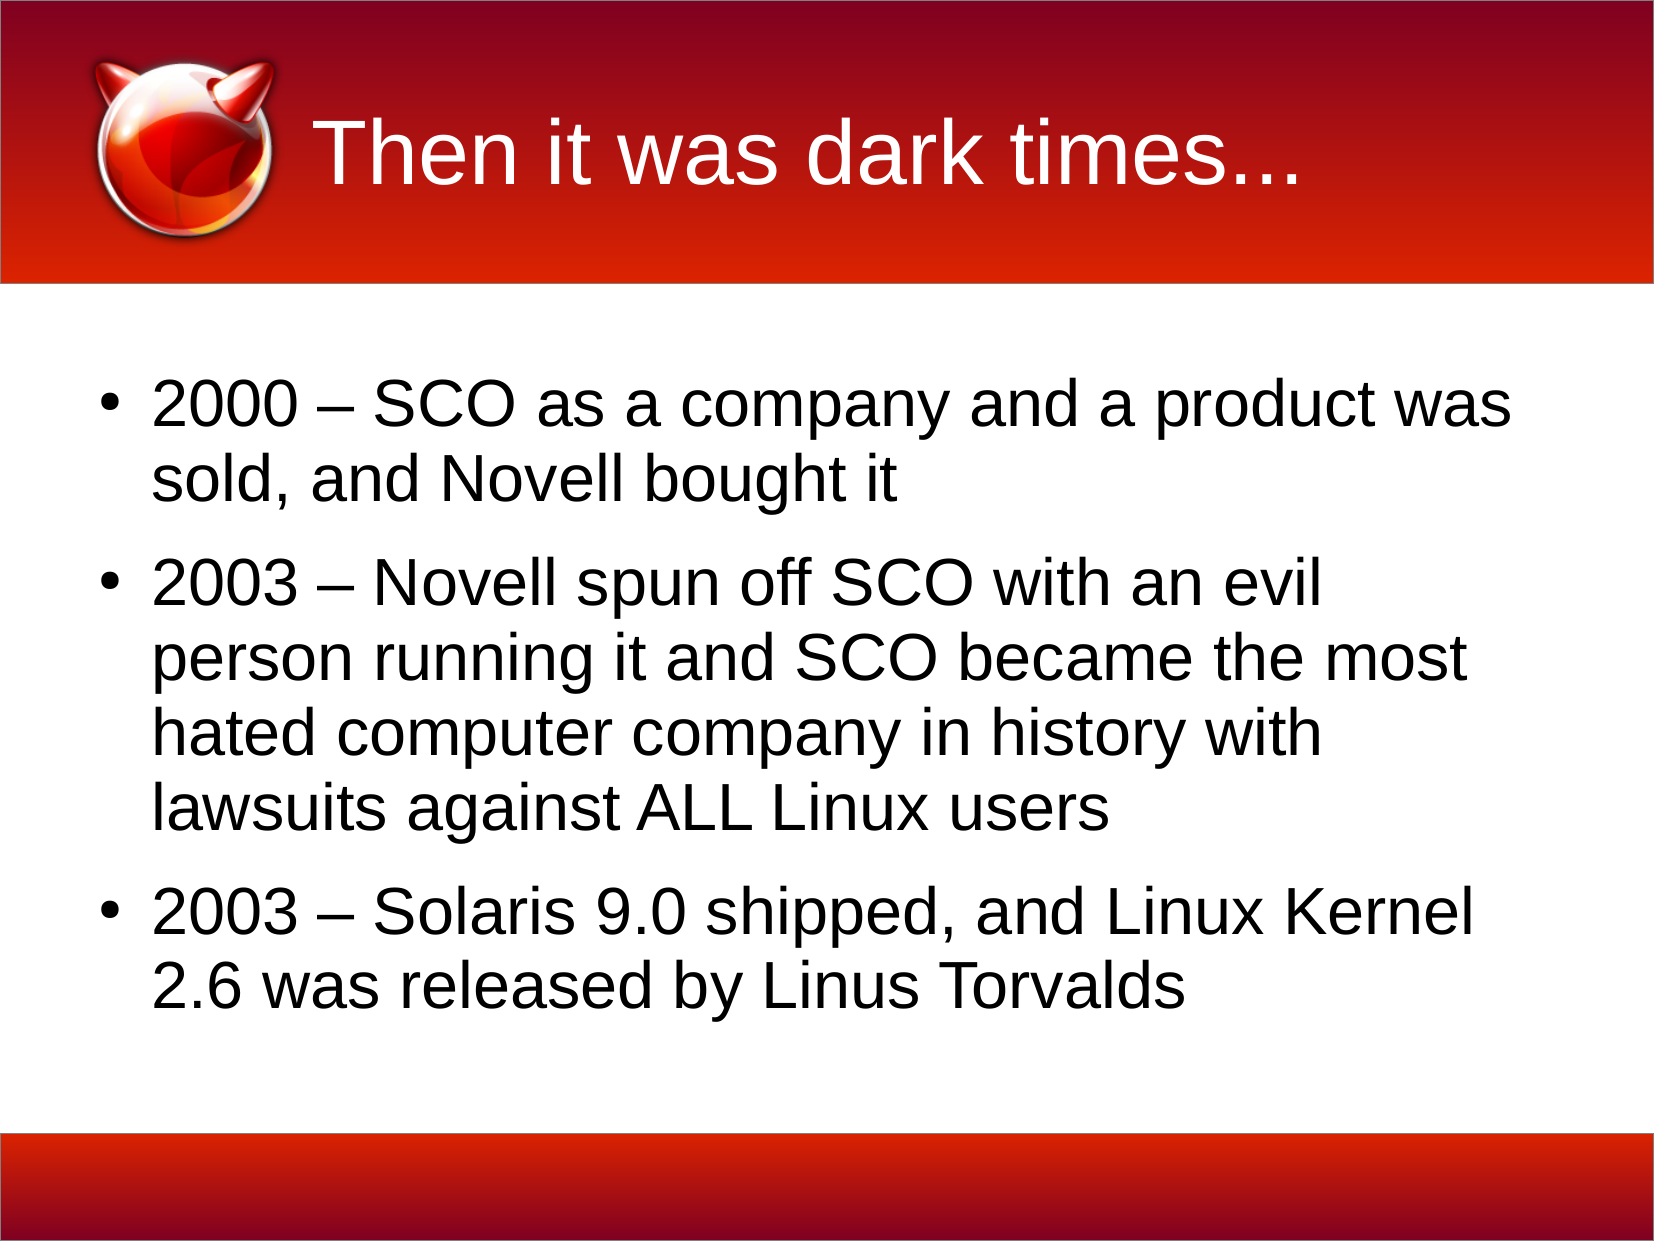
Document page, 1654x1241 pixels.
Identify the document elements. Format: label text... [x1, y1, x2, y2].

title Then it was dark times... [82, 49, 1536, 257]
list 2000 – SCO as a company and a product was sold, and Novell bought it 2003 – Novell spun off SCO with an evil person running it and SCO became the most hated computer company in history with lawsuits against ALL Linux users 2003 – Solaris 9.0 shipped, and Linux Kernel 2.6 was released by Linus Torvalds [80, 366, 1536, 1086]
